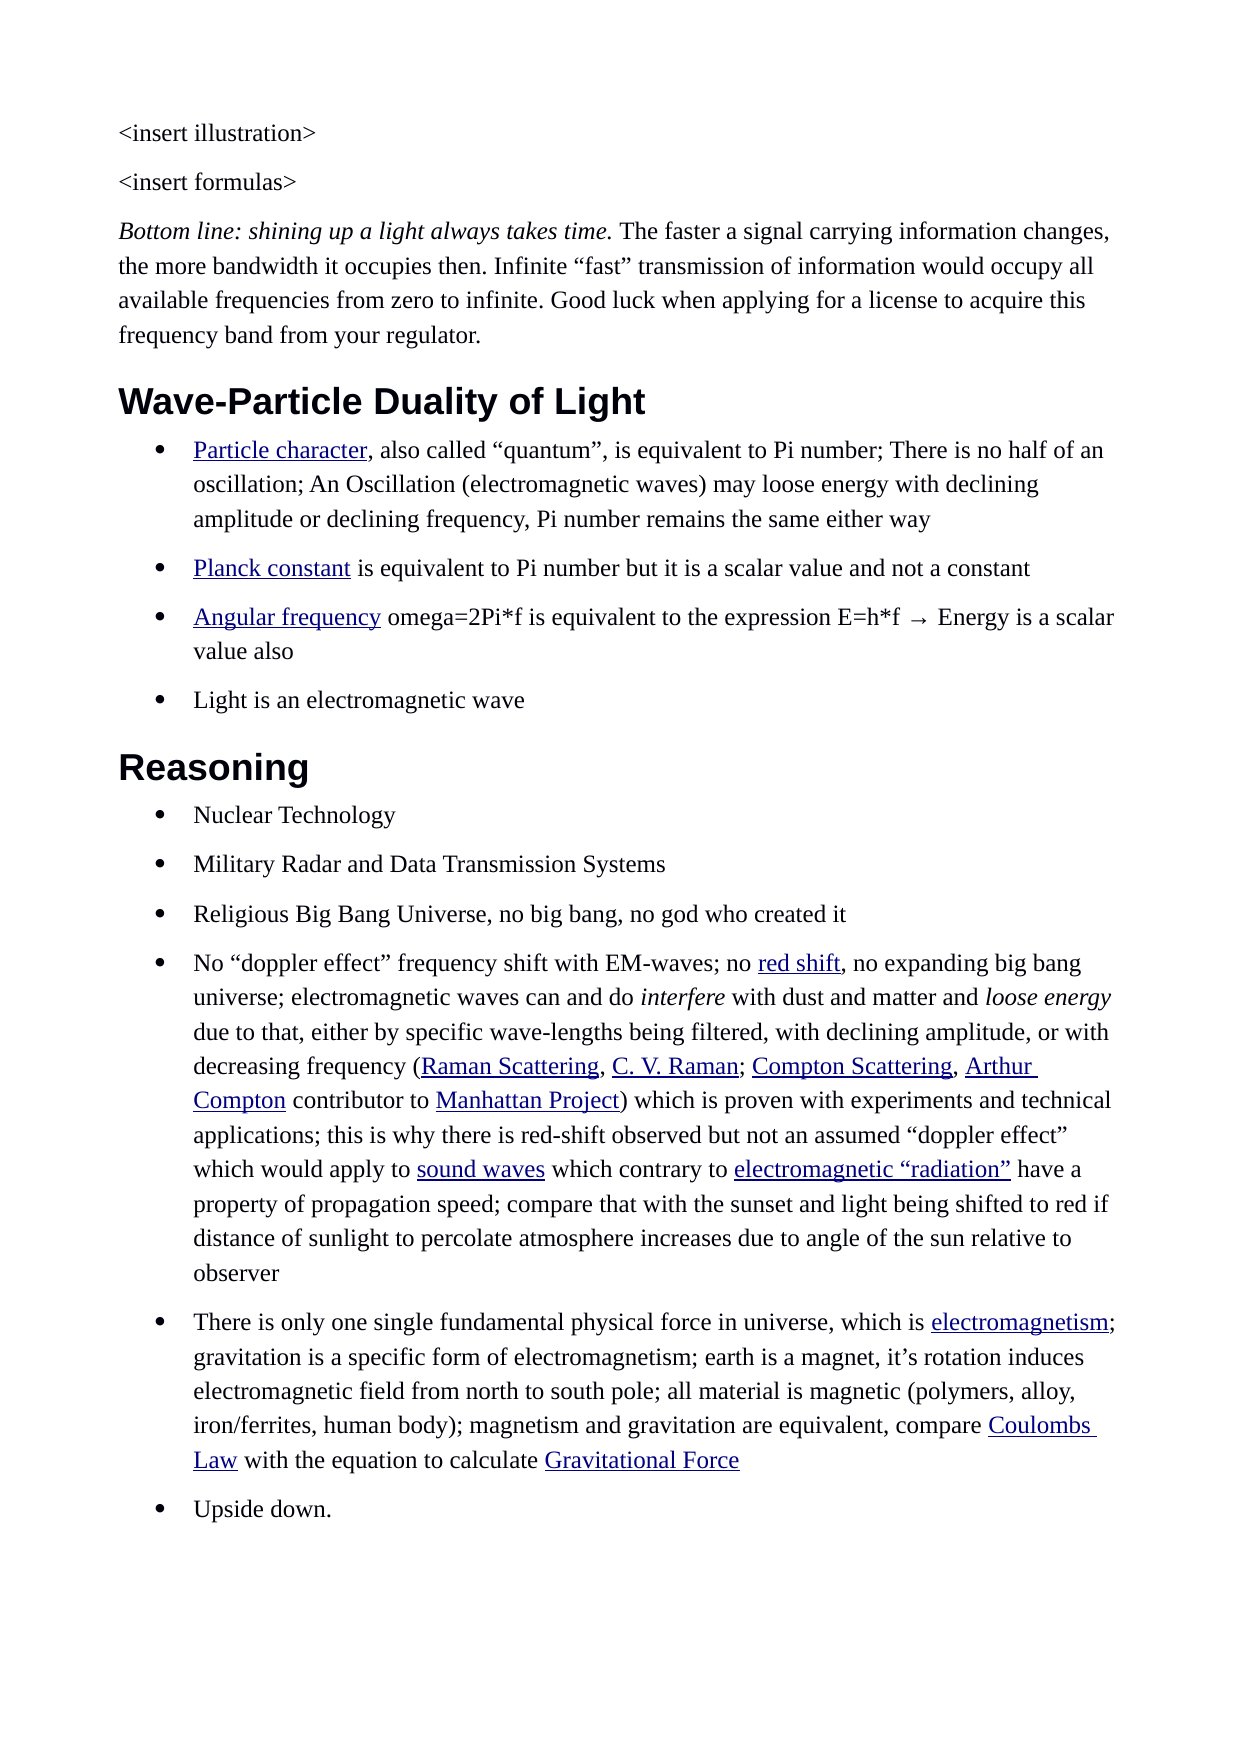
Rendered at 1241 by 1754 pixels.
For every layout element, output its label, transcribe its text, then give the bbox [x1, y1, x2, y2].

list Angular frequency omega=2Pi*f is equivalent to the expression E=h*f → Energy is a scalar value also [156, 602, 1122, 665]
subtitle Reasoning [118, 745, 1122, 788]
list No “doppler effect” frequency shift with EM-waves; no red shift, no expanding big bang universe; electromagnetic waves can and do interfere with dust and matter and loose energy due to that, either by specific wave-lengths being filtered, with declining amplitude, or with decreasing frequency (Raman Scattering, C. V. Raman; Compton Scattering, Arthur Compton contributor to Manhattan Project) which is proven with experiments and technical applications; this is why there is red-shift observed but not an assumed “doppler effect” which would apply to sound waves which contrary to electromagnetic “radiation” have a property of propagation speed; compare that with the sunset and light being shifted to red if distance of sunlight to percolate atmosphere increases due to angle of the sun relative to observer [156, 948, 1122, 1287]
list Religious Big Bang Universe, no big bang, no god who created it [156, 899, 1122, 927]
list Particle character, also called “quantum”, is equivalent to Pi number; There is no half of an oscillation; An Oscillation (electromagnetic waves) may loose energy with declining amplitude or declining frequency, Pi number remains the same either way [156, 435, 1122, 532]
list Nuclear Technology [156, 801, 1122, 829]
list Light is an electromagnetic wave [156, 685, 1122, 714]
list There is only one single fundamental physical force in universe, which is electromagnetism; gravitation is a specific form of electromagnetism; earth is a magnet, it’s rotation induces electromagnetic field from north to south pole; all material is magnetic (polymers, alloy, iron/ferrites, human body); magnetism and gravitation are equivalent, compare Coulombs Law with the equation to calculate Gravitational Force [156, 1307, 1122, 1474]
text Bottom line: shining up a light always takes time. The faster a signal carrying information changes, the more bandwidth it occupies then. Infinite “fast” transmission of information would occupy all available frequencies from zero to infinite. Good luck when applying for a license to acquire this frequency band from your regulator. [118, 216, 1122, 348]
subtitle Wave-Particle Duality of Light [118, 379, 1122, 422]
list Upside down. [156, 1494, 1122, 1523]
text <insert illustration> [118, 118, 1122, 147]
list Military Radar and Data Transmission Systems [156, 849, 1122, 878]
list Planck constant is equivalent to Pi number but it is a scalar value and not a constant [156, 553, 1122, 582]
text <insert formulas> [118, 167, 1122, 196]
